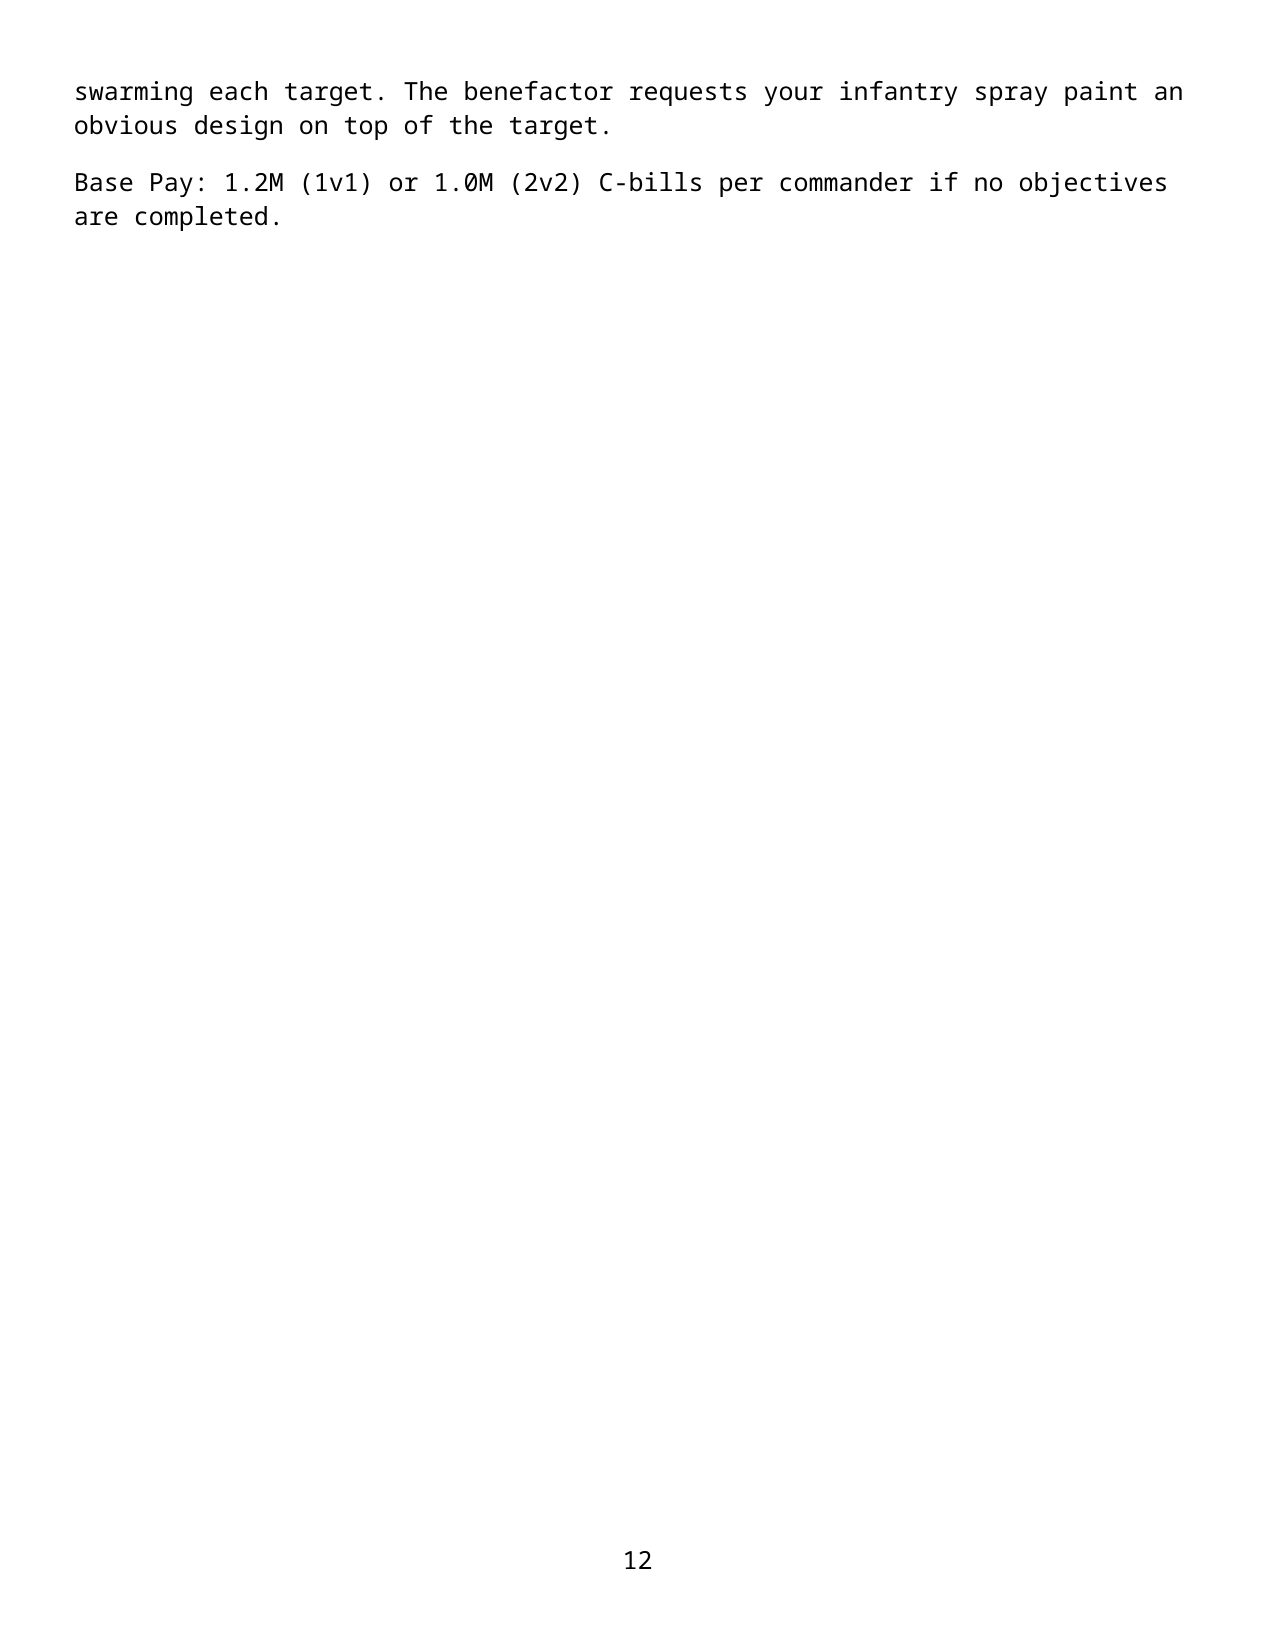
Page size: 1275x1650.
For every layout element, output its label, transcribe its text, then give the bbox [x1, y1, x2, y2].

text swarming each target. The benefactor requests your infantry spray paint an obvious design on top of the target. [73, 73, 1201, 142]
text Base Pay: 1.2M (1v1) or 1.0M (2v2) C-bills per commander if no objectives are completed. [73, 164, 1201, 232]
